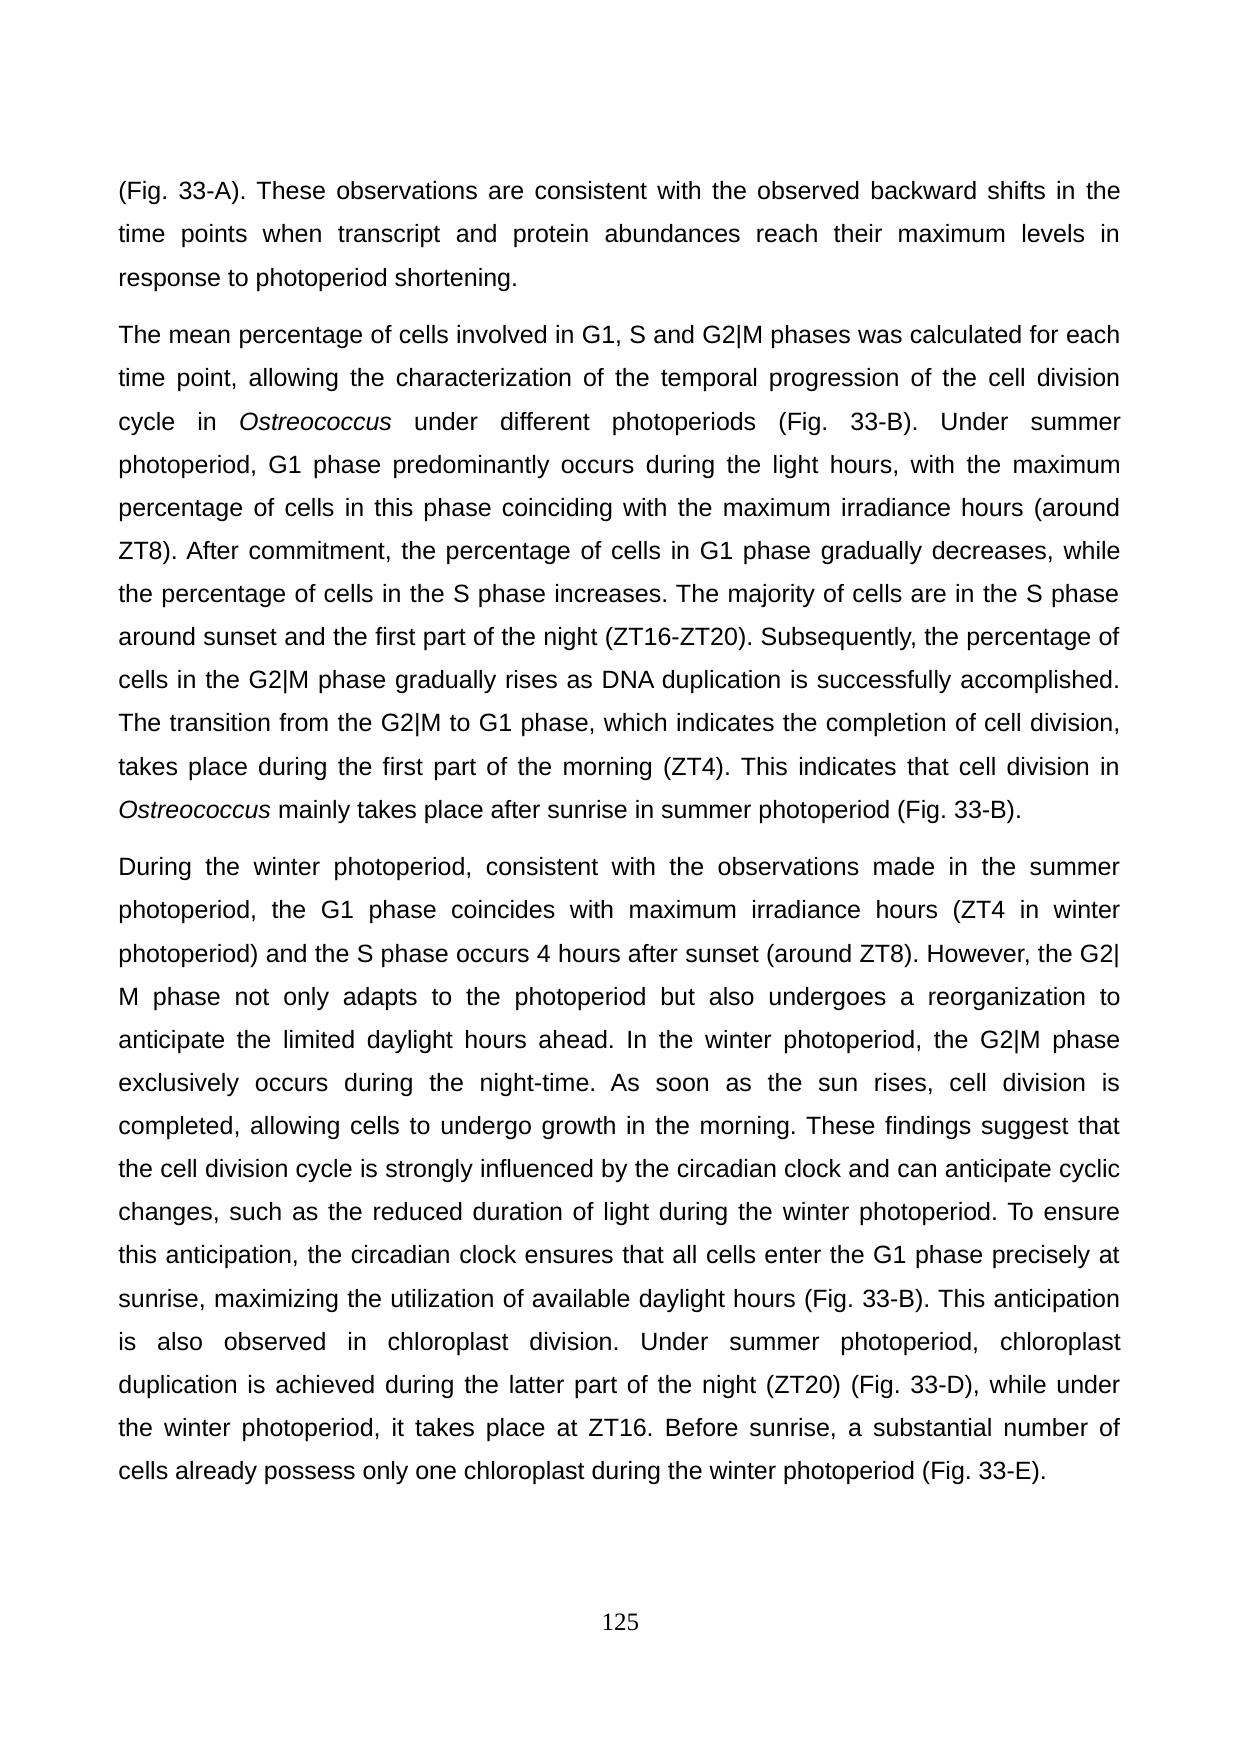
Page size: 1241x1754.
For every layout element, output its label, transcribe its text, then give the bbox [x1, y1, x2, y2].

text During the winter photoperiod, consistent with the observations made in the summer photoperiod, the G1 phase coincides with maximum irradiance hours (ZT4 in winter photoperiod) and the S phase occurs 4 hours after sunset (around ZT8). However, the G2|M phase not only adapts to the photoperiod but also undergoes a reorganization to anticipate the limited daylight hours ahead. In the winter photoperiod, the G2|M phase exclusively occurs during the night-time. As soon as the sun rises, cell division is completed, allowing cells to undergo growth in the morning. These findings suggest that the cell division cycle is strongly influenced by the circadian clock and can anticipate cyclic changes, such as the reduced duration of light during the winter photoperiod. To ensure this anticipation, the circadian clock ensures that all cells enter the G1 phase precisely at sunrise, maximizing the utilization of available daylight hours (Fig. 33-B). This anticipation is also observed in chloroplast division. Under summer photoperiod, chloroplast duplication is achieved during the latter part of the night (ZT20) (Fig. 33-D), while under the winter photoperiod, it takes place at ZT16. Before sunrise, a substantial number of cells already possess only one chloroplast during the winter photoperiod (Fig. 33-E). [118, 852, 1122, 1485]
text (Fig. 33-A). These observations are consistent with the observed backward shifts in the time points when transcript and protein abundances reach their maximum levels in response to photoperiod shortening. [118, 176, 1122, 291]
text The mean percentage of cells involved in G1, S and G2|M phases was calculated for each time point, allowing the characterization of the temporal progression of the cell division cycle in Ostreococcus under different photoperiods (Fig. 33-B). Under summer photoperiod, G1 phase predominantly occurs during the light hours, with the maximum percentage of cells in this phase coinciding with the maximum irradiance hours (around ZT8). After commitment, the percentage of cells in G1 phase gradually decreases, while the percentage of cells in the S phase increases. The majority of cells are in the S phase around sunset and the first part of the night (ZT16-ZT20). Subsequently, the percentage of cells in the G2|M phase gradually rises as DNA duplication is successfully accomplished. The transition from the G2|M to G1 phase, which indicates the completion of cell division, takes place during the first part of the morning (ZT4). This indicates that cell division in Ostreococcus mainly takes place after sunrise in summer photoperiod (Fig. 33-B). [118, 320, 1122, 823]
